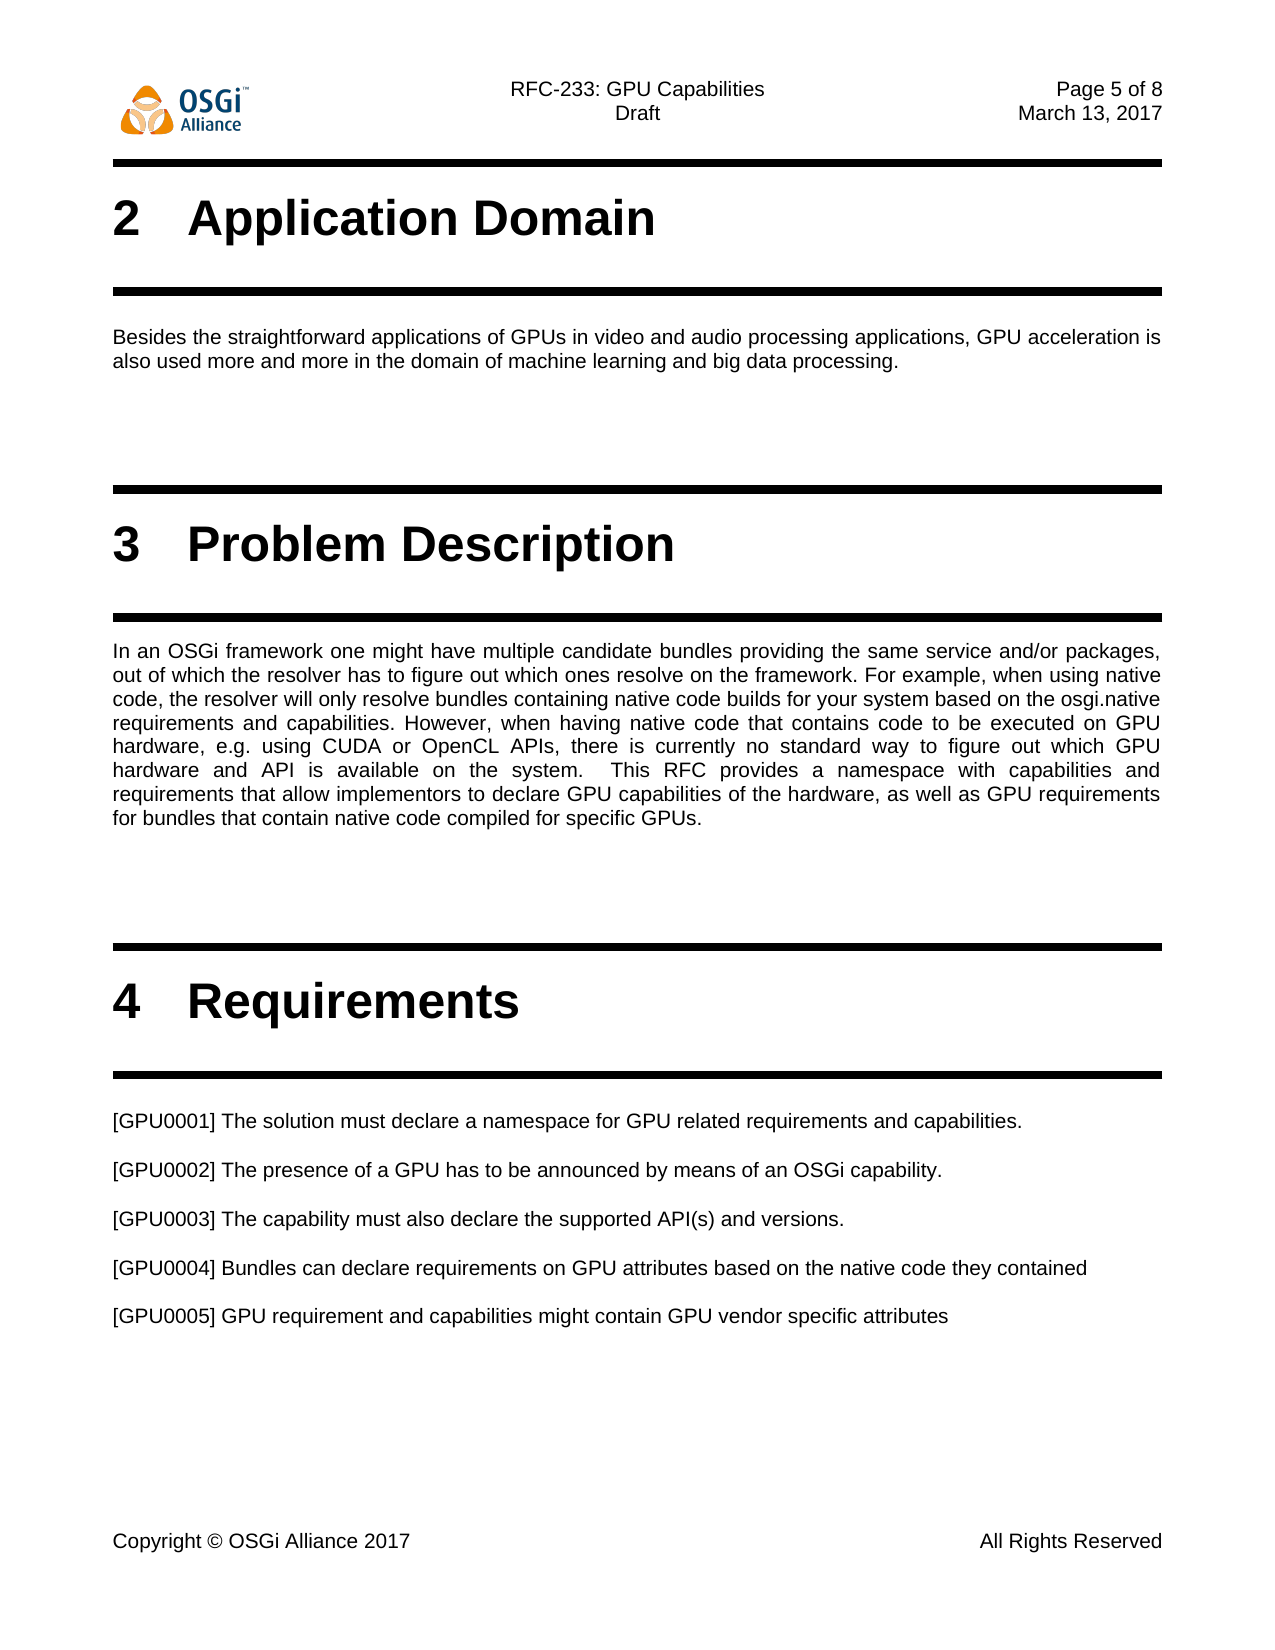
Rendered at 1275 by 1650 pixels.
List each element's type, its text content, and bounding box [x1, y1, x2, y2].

text [GPU0003] The capability must also declare the supported API(s) and versions. [112, 1206, 1162, 1230]
text [GPU0004] Bundles can declare requirements on GPU attributes based on the native code they contained [112, 1255, 1162, 1279]
subtitle Requirements [112, 944, 1162, 1079]
subtitle Application Domain [112, 160, 1162, 296]
text In an OSGi framework one might have multiple candidate bundles providing the same service and/or packages, out of which the resolver has to figure out which ones resolve on the framework. For example, when using native code, the resolver will only resolve bundles containing native code builds for your system based on the osgi.native requirements and capabilities. However, when having native code that contains code to be executed on GPU hardware, e.g. using CUDA or OpenCL APIs, there is currently no standard way to figure out which GPU hardware and API is available on the system. This RFC provides a namespace with capabilities and requirements that allow implementors to declare GPU capabilities of the hardware, as well as GPU requirements for bundles that contain native code compiled for specific GPUs. [112, 638, 1162, 830]
text [GPU0005] GPU requirement and capabilities might contain GPU vendor specific attributes [112, 1304, 1162, 1328]
text [GPU0001] The solution must declare a namespace for GPU related requirements and capabilities. [112, 1108, 1162, 1132]
text Besides the straightforward applications of GPUs in video and audio processing applications, GPU acceleration is also used more and more in the domain of machine learning and big data processing. [112, 325, 1162, 373]
picture [113, 78, 257, 142]
text [GPU0002] The presence of a GPU has to be announced by means of an OSGi capability. [112, 1157, 1162, 1181]
subtitle Problem Description [112, 486, 1162, 622]
